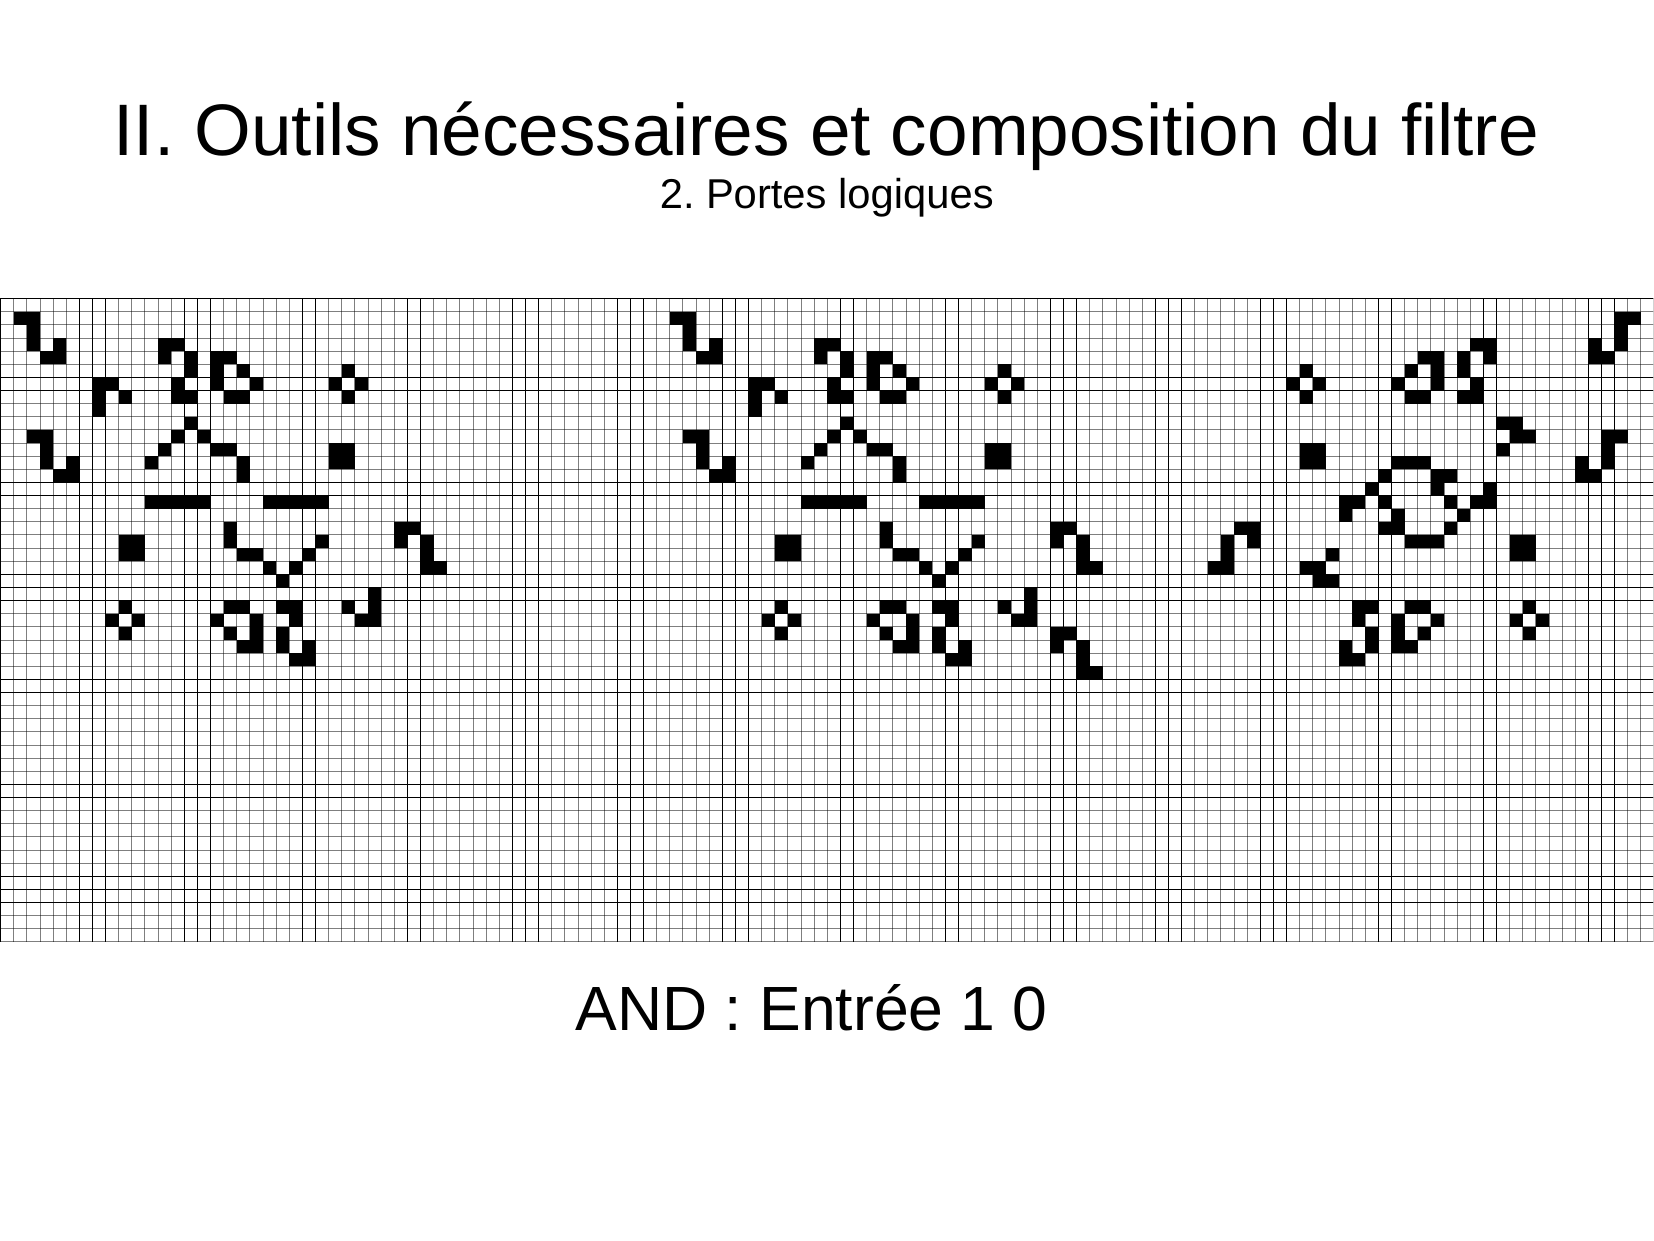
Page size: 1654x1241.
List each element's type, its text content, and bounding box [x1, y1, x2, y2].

title II. Outils nécessaires et composition du filtre 2. Portes logiques [82, 49, 1571, 257]
picture [0, 298, 1654, 942]
text_box AND : Entrée 1 0 [561, 966, 1064, 1052]
